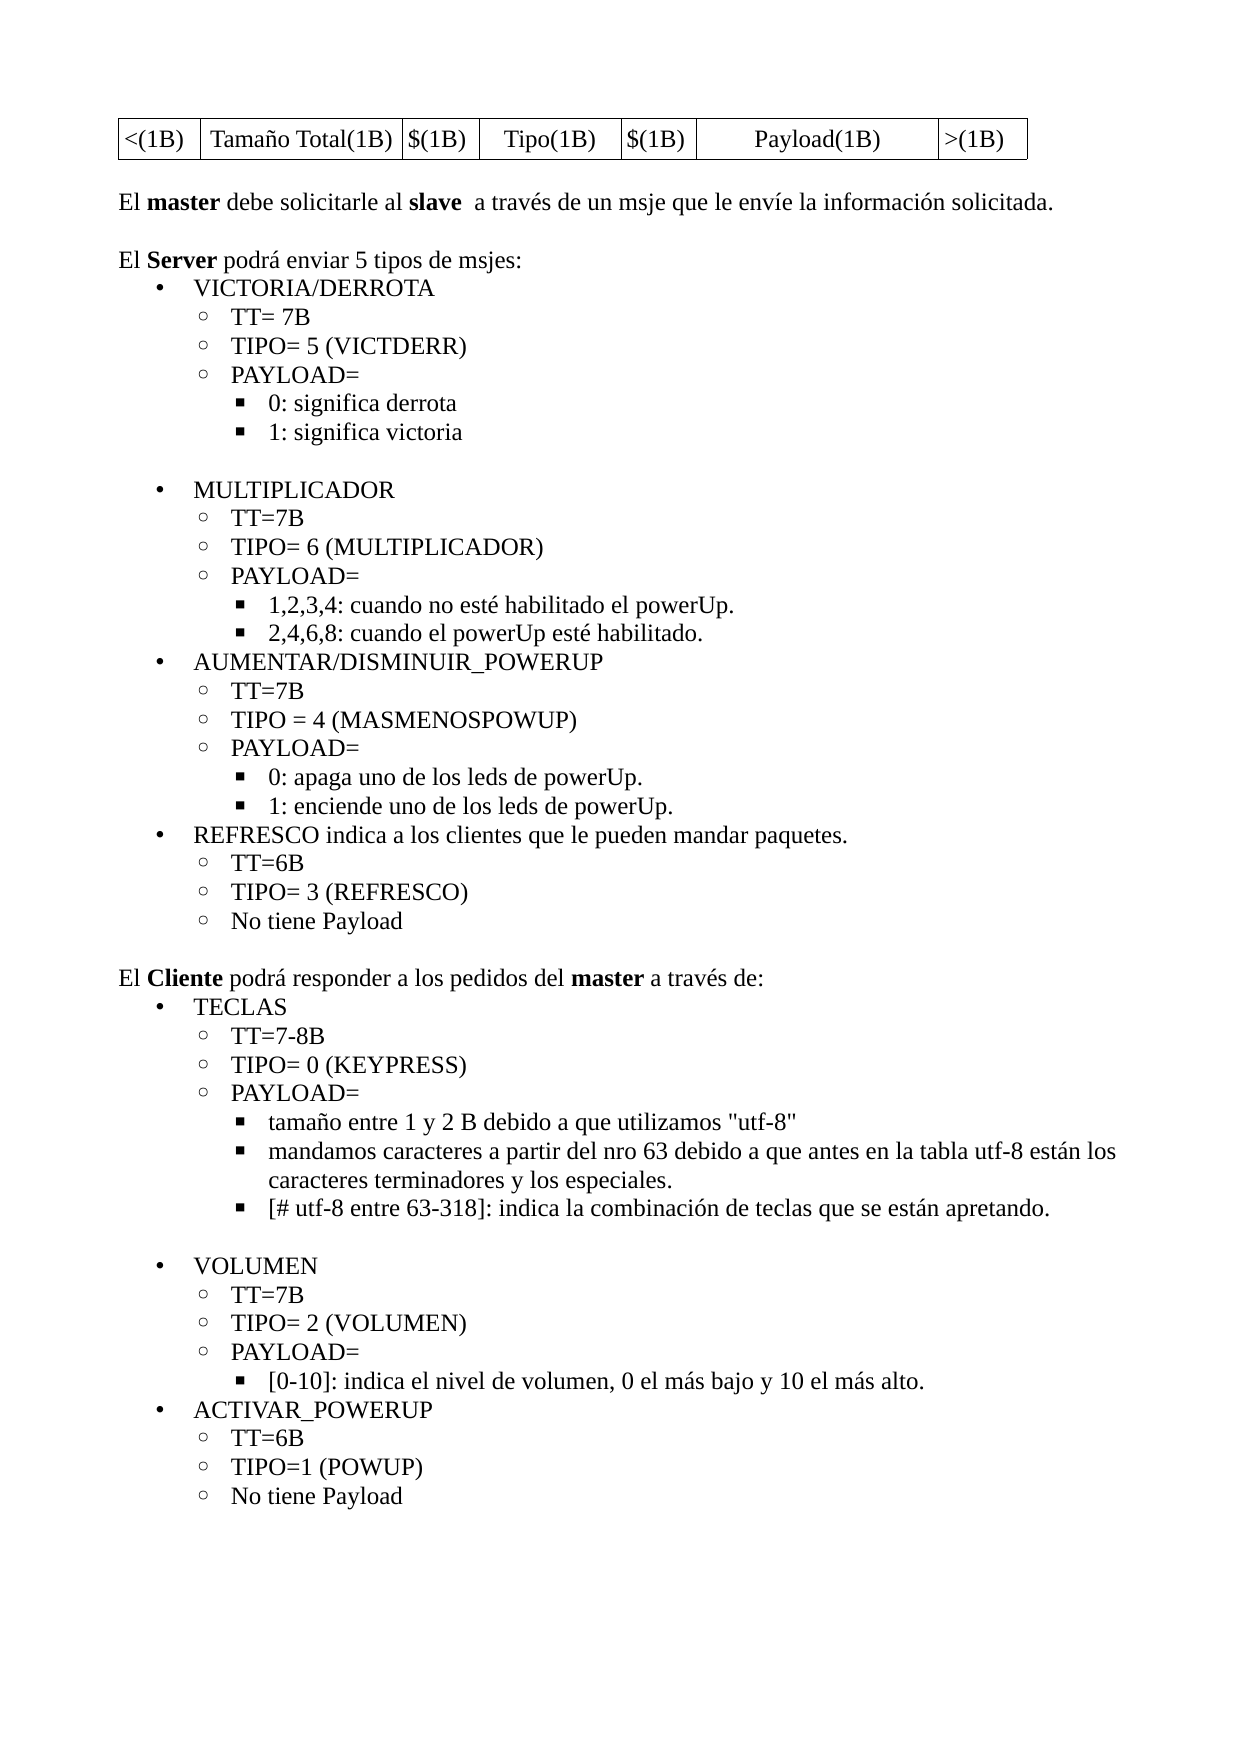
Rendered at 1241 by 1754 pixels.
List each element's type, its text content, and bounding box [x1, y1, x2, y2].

list TIPO = 4 (MASMENOSPOWUP) [193, 705, 1122, 733]
list 1,2,3,4: cuando no esté habilitado el powerUp. [231, 590, 1122, 618]
list PAYLOAD= [193, 1337, 1122, 1366]
list TIPO= 6 (MULTIPLICADOR) [193, 532, 1122, 561]
list 1: significa victoria [231, 417, 1122, 446]
list TT=6B [193, 848, 1122, 877]
list No tiene Payload [193, 906, 1122, 935]
list PAYLOAD= [193, 561, 1122, 590]
table_header Tipo(1B) [480, 119, 621, 158]
list VICTORIA/DERROTA [156, 273, 1122, 302]
list PAYLOAD= [193, 733, 1122, 762]
table_header >(1B) [939, 119, 1027, 158]
list AUMENTAR/DISMINUIR_POWERUP [156, 647, 1122, 676]
list MULTIPLICADOR [156, 475, 1122, 503]
list TT= 7B [193, 302, 1122, 331]
list No tiene Payload [193, 1481, 1122, 1510]
list tamaño entre 1 y 2 B debido a que utilizamos "utf-8" [231, 1107, 1122, 1136]
list 0: apaga uno de los leds de powerUp. [231, 762, 1122, 791]
table_header $(1B) [622, 119, 696, 158]
list TIPO= 2 (VOLUMEN) [193, 1308, 1122, 1337]
list 0: significa derrota [231, 388, 1122, 417]
table_header Tamaño Total(1B) [201, 119, 402, 158]
table_header <(1B) [119, 119, 200, 158]
list TIPO= 0 (KEYPRESS) [193, 1050, 1122, 1078]
list REFRESCO indica a los clientes que le pueden mandar paquetes. [156, 820, 1122, 848]
list 1: enciende uno de los leds de powerUp. [231, 791, 1122, 820]
list TT=7-8B [193, 1021, 1122, 1050]
list TECLAS [156, 992, 1122, 1021]
list PAYLOAD= [193, 360, 1122, 388]
list TIPO=1 (POWUP) [193, 1452, 1122, 1481]
list TIPO= 5 (VICTDERR) [193, 331, 1122, 360]
list TT=6B [193, 1423, 1122, 1452]
text El Server podrá enviar 5 tipos de msjes: [118, 245, 1122, 273]
list TT=7B [193, 676, 1122, 705]
table_header Payload(1B) [697, 119, 938, 158]
list ACTIVAR_POWERUP [156, 1395, 1122, 1423]
list [# utf-8 entre 63-318]: indica la combinación de teclas que se están apretando. [231, 1193, 1122, 1222]
list VOLUMEN [156, 1251, 1122, 1280]
list TT=7B [193, 1280, 1122, 1308]
list mandamos caracteres a partir del nro 63 debido a que antes en la tabla utf-8 están los caracteres terminadores y los especiales. [231, 1136, 1122, 1193]
list PAYLOAD= [193, 1078, 1122, 1107]
text El master debe solicitarle al slave a través de un msje que le envíe la información solicitada. [118, 187, 1122, 216]
list 2,4,6,8: cuando el powerUp esté habilitado. [231, 618, 1122, 647]
table_header $(1B) [403, 119, 479, 158]
list TIPO= 3 (REFRESCO) [193, 877, 1122, 906]
list [0-10]: indica el nivel de volumen, 0 el más bajo y 10 el más alto. [231, 1366, 1122, 1395]
list TT=7B [193, 503, 1122, 532]
text El Cliente podrá responder a los pedidos del master a través de: [118, 963, 1122, 992]
